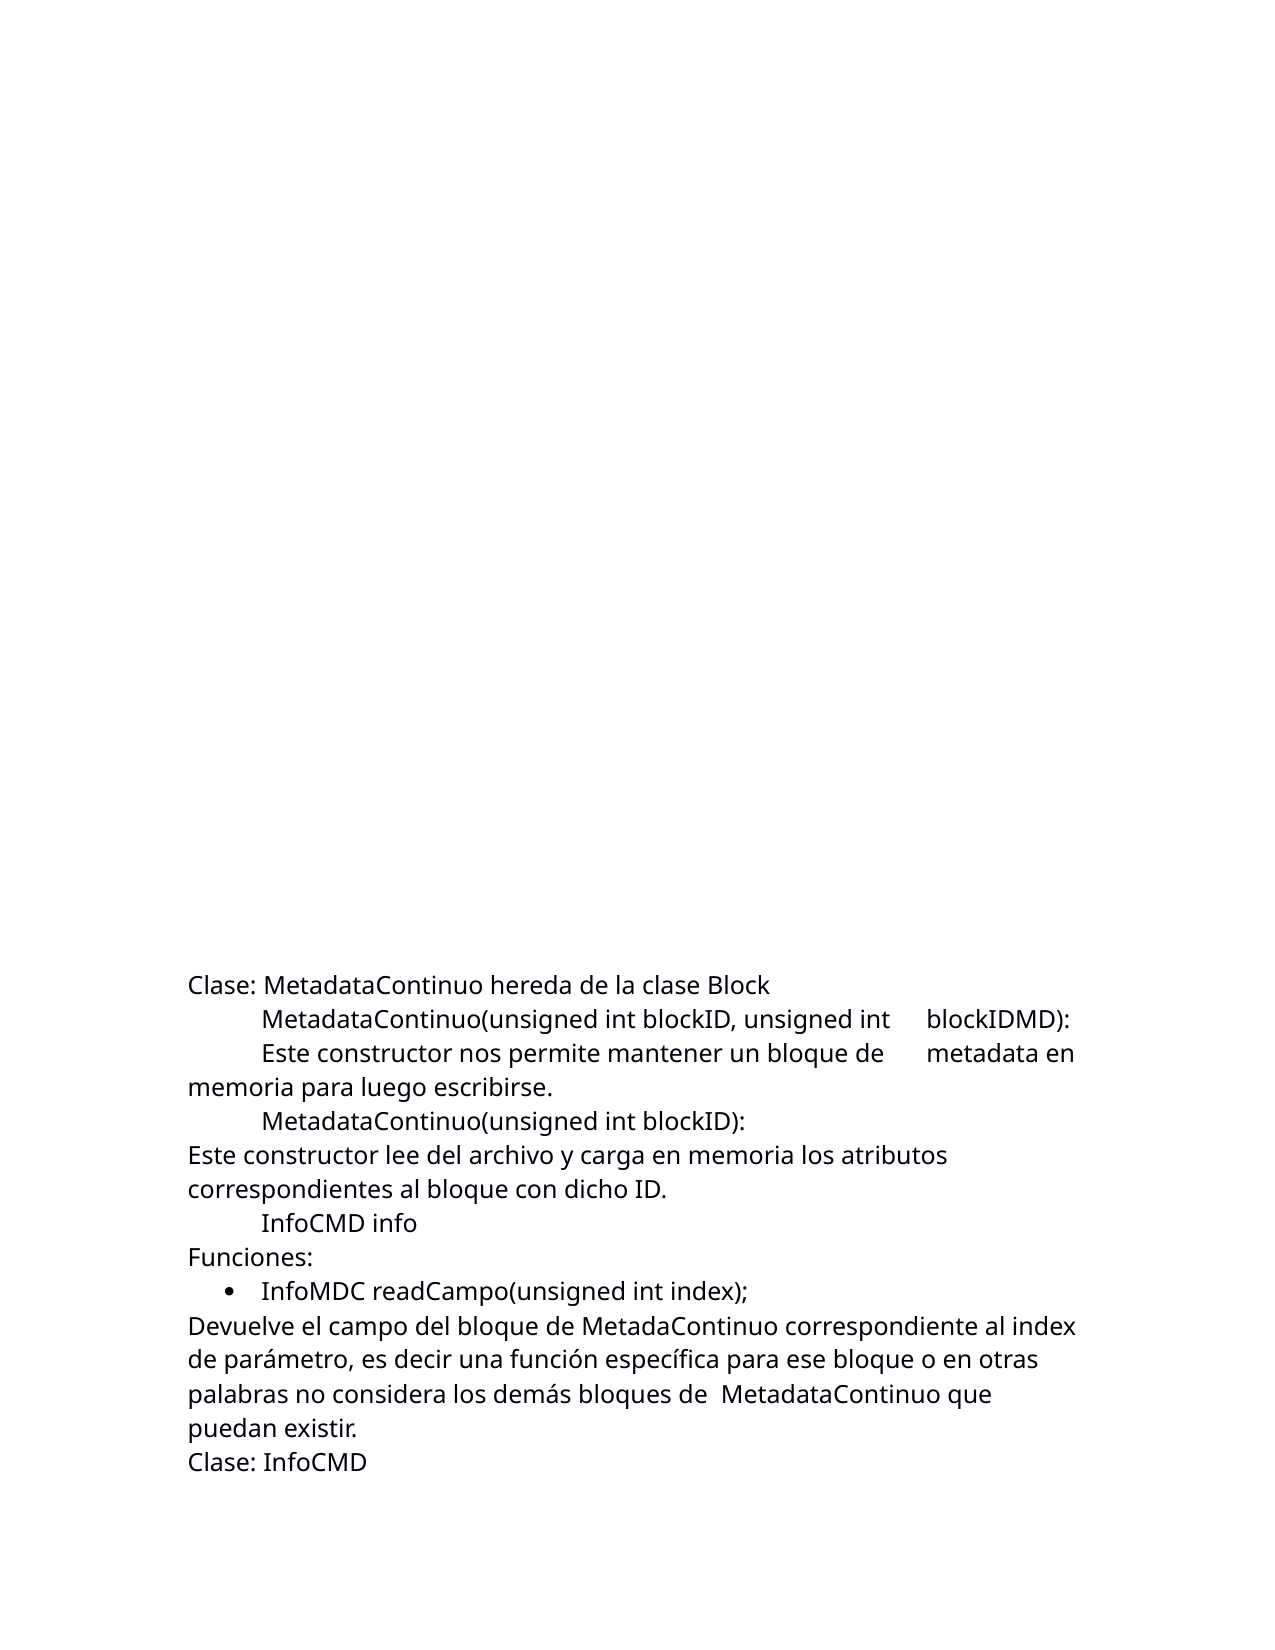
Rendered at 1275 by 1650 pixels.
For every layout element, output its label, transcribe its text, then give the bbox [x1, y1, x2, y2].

text Clase: MetadataContinuo hereda de la clase Block [187, 967, 1087, 1002]
text Este constructor nos permite mantener un bloque de metadata en memoria para luego escribirse. [187, 1036, 1087, 1104]
text Funciones: [187, 1240, 1087, 1274]
text MetadataContinuo(unsigned int blockID, unsigned int blockIDMD): [187, 1002, 1087, 1036]
list InfoMDC readCampo(unsigned int index); [225, 1274, 1087, 1308]
text Devuelve el campo del bloque de MetadaContinuo correspondiente al index de parámetro, es decir una función específica para ese bloque o en otras palabras no considera los demás bloques de MetadataContinuo que puedan existir. [187, 1308, 1087, 1444]
text Este constructor lee del archivo y carga en memoria los atributos correspondientes al bloque con dicho ID. [187, 1138, 1087, 1206]
text InfoCMD info [187, 1206, 1087, 1240]
text Clase: InfoCMD [187, 1444, 1087, 1478]
text MetadataContinuo(unsigned int blockID): [187, 1104, 1087, 1138]
